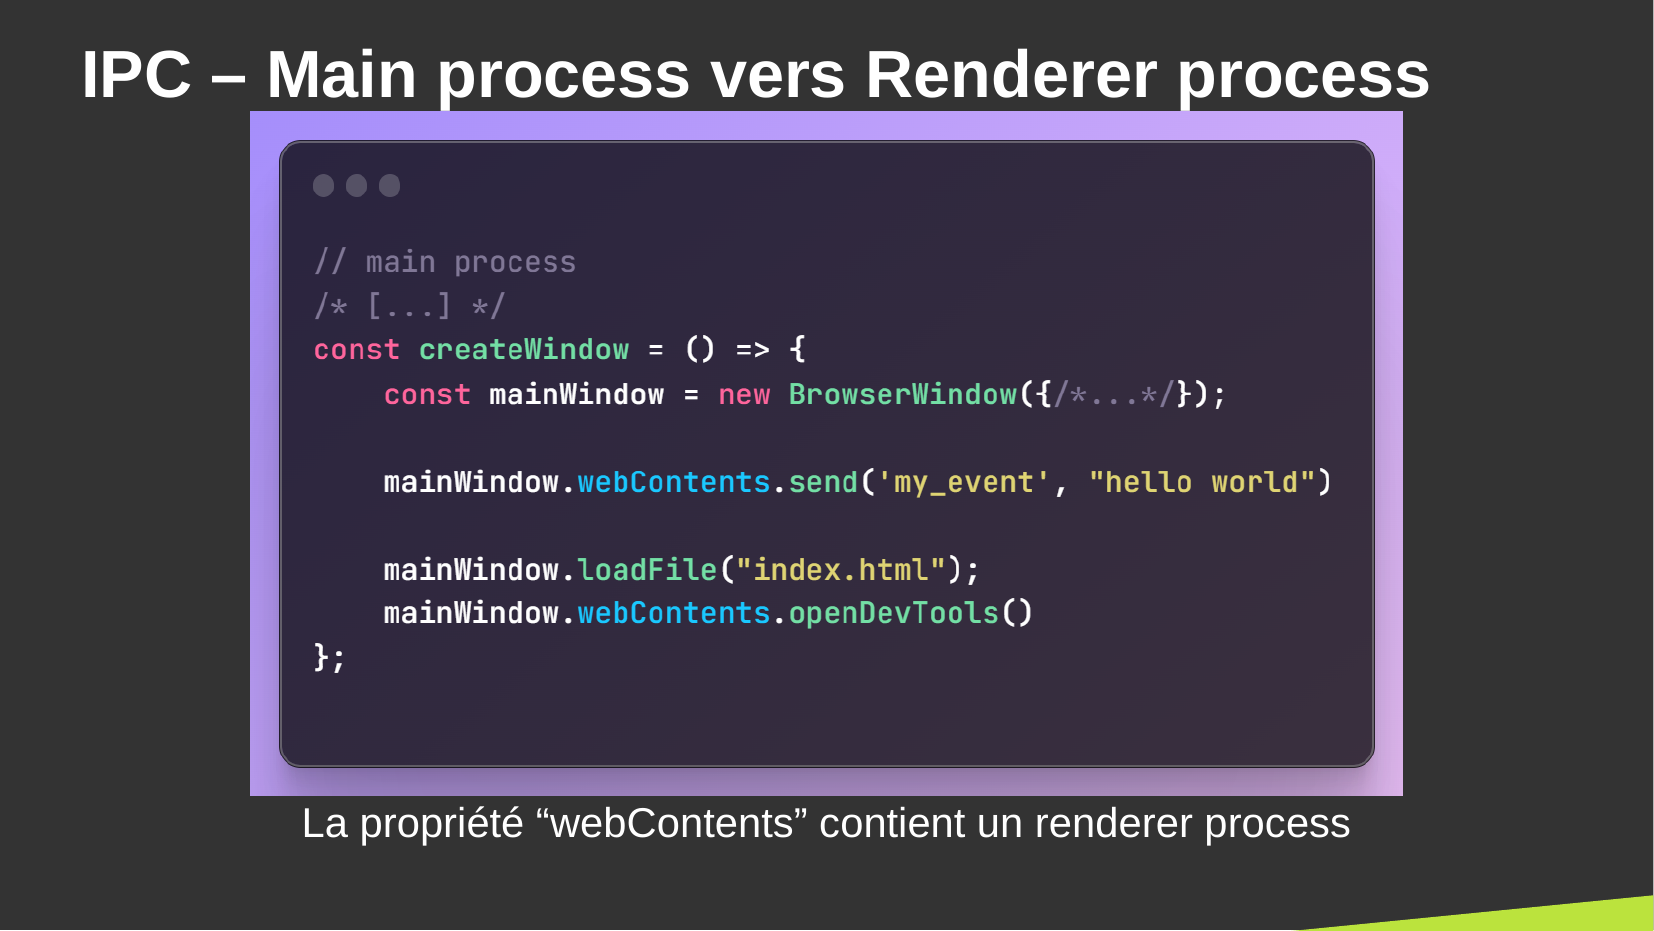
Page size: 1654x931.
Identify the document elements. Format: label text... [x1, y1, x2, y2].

picture [250, 111, 1403, 796]
title IPC – Main process vers Renderer process [81, 37, 1570, 112]
list La propriété “webContents” contient un renderer process [236, 800, 1418, 919]
text_box [1291, 895, 1654, 931]
